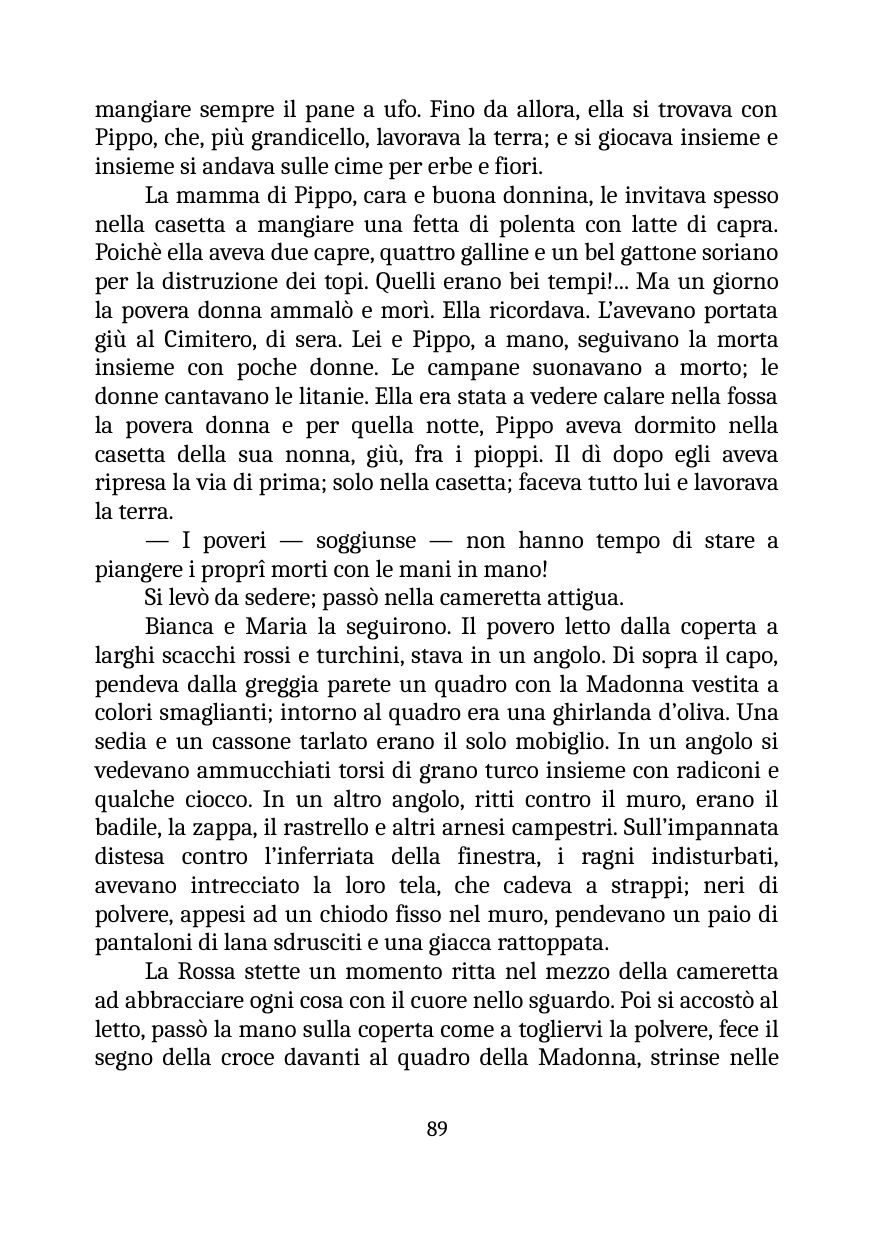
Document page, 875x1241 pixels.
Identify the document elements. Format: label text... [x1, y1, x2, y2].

text — I poveri — soggiunse — non hanno tempo di stare a piangere i proprî morti con le mani in mano! [94, 526, 779, 583]
text Bianca e Maria la seguirono. Il povero letto dalla coperta a larghi scacchi rossi e turchini, stava in un angolo. Di sopra il capo, pendeva dalla greggia parete un quadro con la Madonna vestita a colori smaglianti; intorno al quadro era una ghirlanda d’oliva. Una sedia e un cassone tarlato erano il solo mobiglio. In un angolo si vedevano ammucchiati torsi di grano turco insieme con radiconi e qualche ciocco. In un altro angolo, ritti contro il muro, erano il badile, la zappa, il rastrello e altri arnesi campestri. Sull’impannata distesa contro l’inferriata della finestra, i ragni indisturbati, avevano intrecciato la loro tela, che cadeva a strappi; neri di polvere, appesi ad un chiodo fisso nel muro, pendevano un paio di pantaloni di lana sdrusciti e una giacca rattoppata. [94, 612, 779, 957]
text mangiare sempre il pane a ufo. Fino da allora, ella si trovava con Pippo, che, più grandicello, lavorava la terra; e si giocava insieme e insieme si andava sulle cime per erbe e fiori. [94, 94, 779, 181]
text La Rossa stette un momento ritta nel mezzo della cameretta ad abbracciare ogni cosa con il cuore nello sguardo. Poi si accostò al letto, passò la mano sulla coperta come a togliervi la polvere, fece il segno della croce davanti al quadro della Madonna, strinse nelle [94, 957, 779, 1072]
text Si levò da sedere; passò nella cameretta attigua. [94, 583, 779, 612]
text La mamma di Pippo, cara e buona donnina, le invitava spesso nella casetta a mangiare una fetta di polenta con latte di capra. Poichè ella aveva due capre, quattro galline e un bel gattone soriano per la distruzione dei topi. Quelli erano bei tempi!... Ma un giorno la povera donna ammalò e morì. Ella ricordava. L’avevano portata giù al Cimitero, di sera. Lei e Pippo, a mano, seguivano la morta insieme con poche donne. Le campane suonavano a morto; le donne cantavano le litanie. Ella era stata a vedere calare nella fossa la povera donna e per quella notte, Pippo aveva dormito nella casetta della sua nonna, giù, fra i pioppi. Il dì dopo egli aveva ripresa la via di prima; solo nella casetta; faceva tutto lui e lavorava la terra. [94, 181, 779, 526]
